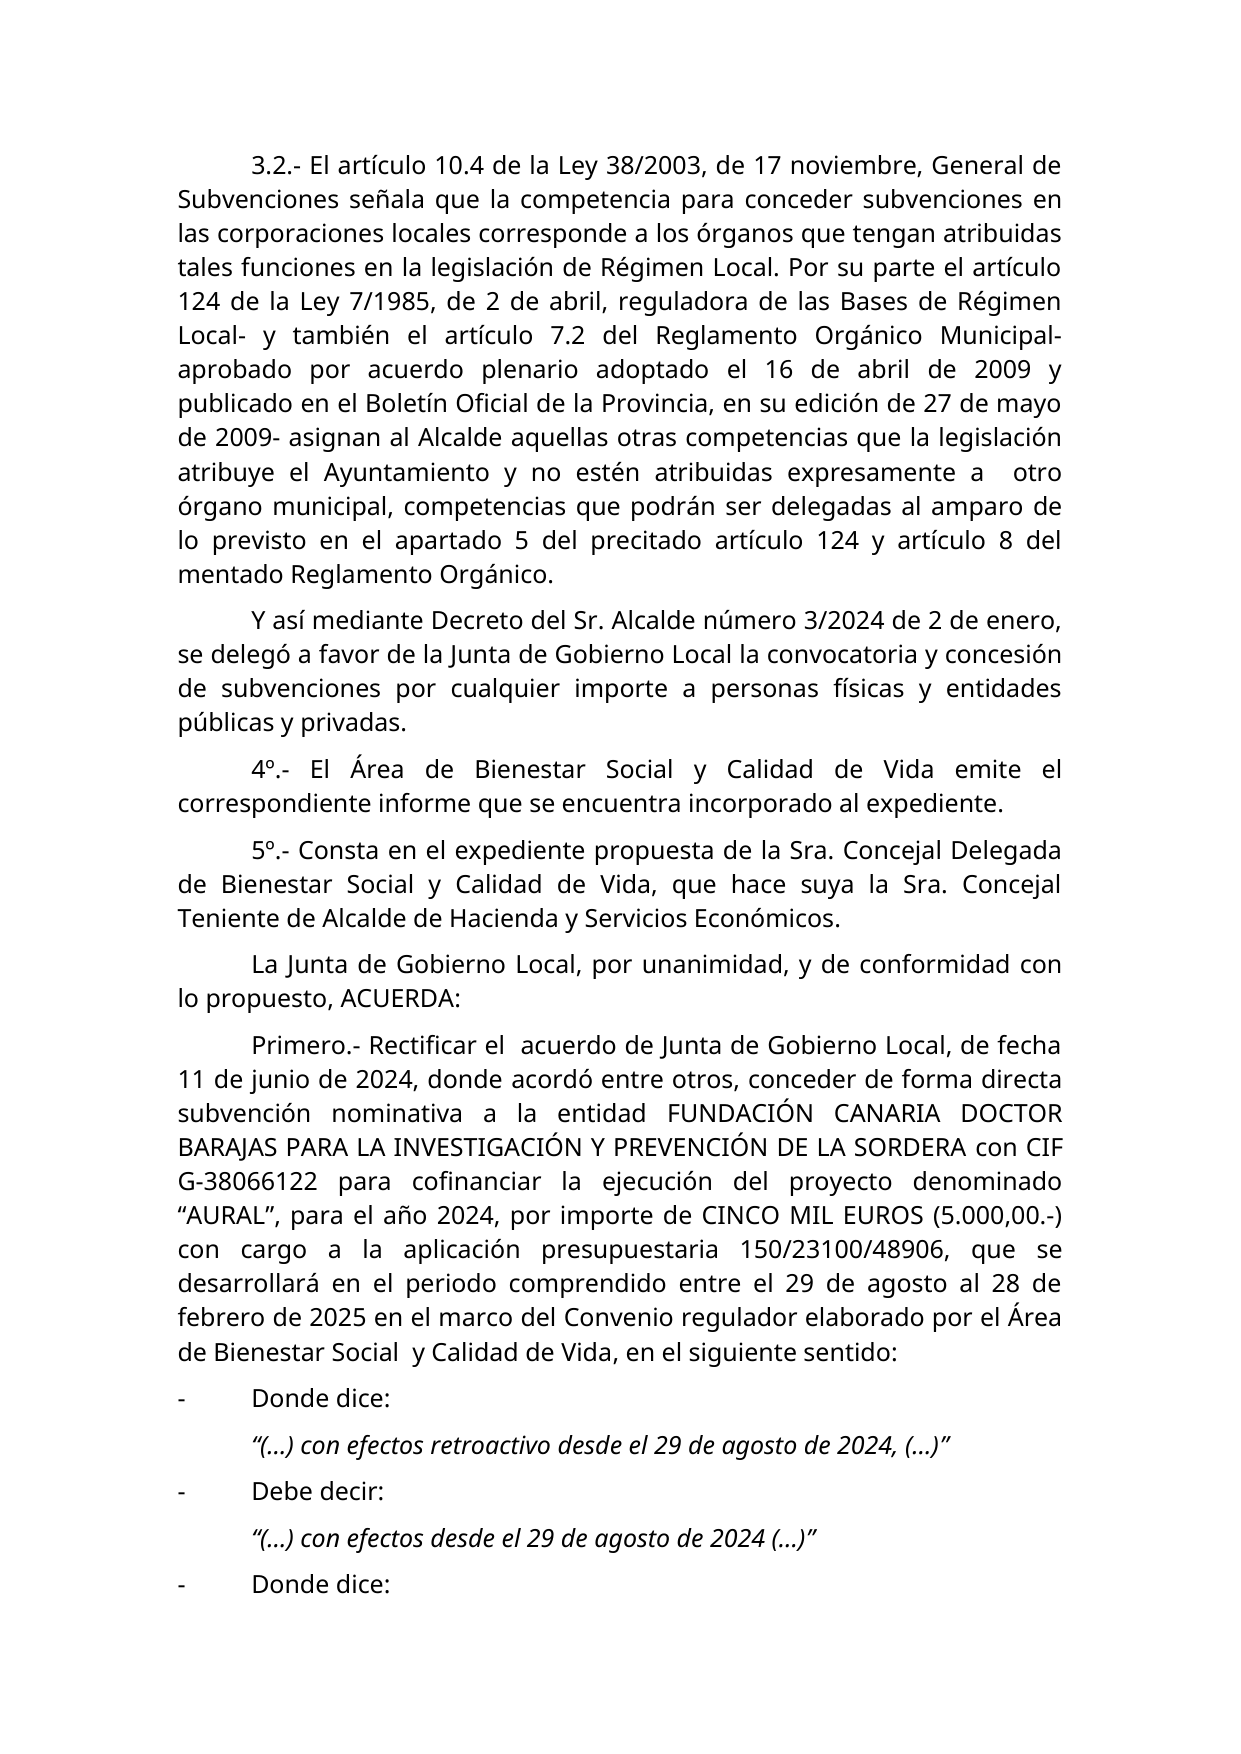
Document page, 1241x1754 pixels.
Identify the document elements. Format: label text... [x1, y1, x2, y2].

text Y así mediante Decreto del Sr. Alcalde número 3/2024 de 2 de enero, se delegó a favor de la Junta de Gobierno Local la convocatoria y concesión de subvenciones por cualquier importe a personas físicas y entidades públicas y privadas. [177, 603, 1063, 739]
list Donde dice: [177, 1567, 1063, 1601]
list Donde dice: [177, 1381, 1063, 1415]
text La Junta de Gobierno Local, por unanimidad, y de conformidad con lo propuesto, ACUERDA: [177, 947, 1063, 1015]
text “(…) con efectos desde el 29 de agosto de 2024 (…)” [177, 1520, 1063, 1554]
text 5º.- Consta en el expediente propuesta de la Sra. Concejal Delegada de Bienestar Social y Calidad de Vida, que hace suya la Sra. Concejal Teniente de Alcalde de Hacienda y Servicios Económicos. [177, 832, 1063, 934]
text Primero.- Rectificar el acuerdo de Junta de Gobierno Local, de fecha 11 de junio de 2024, donde acordó entre otros, conceder de forma directa subvención nominativa a la entidad Fundación Canaria Doctor Barajas para la Investigación y prevención de la sordera con CIF G-38066122 para cofinanciar la ejecución del proyecto denominado “AURAL”, para el año 2024, por importe de CINCO MIL EUROS (5.000,00.-) con cargo a la aplicación presupuestaria 150/23100/48906, que se desarrollará en el periodo comprendido entre el 29 de agosto al 28 de febrero de 2025 en el marco del Convenio regulador elaborado por el Área de Bienestar Social y Calidad de Vida, en el siguiente sentido: [177, 1028, 1063, 1368]
text 4º.- El Área de Bienestar Social y Calidad de Vida emite el correspondiente informe que se encuentra incorporado al expediente. [177, 752, 1063, 820]
text “(…) con efectos retroactivo desde el 29 de agosto de 2024, (…)” [177, 1427, 1063, 1461]
text 3.2.- El artículo 10.4 de la Ley 38/2003, de 17 noviembre, General de Subvenciones señala que la competencia para conceder subvenciones en las corporaciones locales corresponde a los órganos que tengan atribuidas tales funciones en la legislación de Régimen Local. Por su parte el artículo 124 de la Ley 7/1985, de 2 de abril, reguladora de las Bases de Régimen Local- y también el artículo 7.2 del Reglamento Orgánico Municipal- aprobado por acuerdo plenario adoptado el 16 de abril de 2009 y publicado en el Boletín Oficial de la Provincia, en su edición de 27 de mayo de 2009- asignan al Alcalde aquellas otras competencias que la legislación atribuye el Ayuntamiento y no estén atribuidas expresamente a otro órgano municipal, competencias que podrán ser delegadas al amparo de lo previsto en el apartado 5 del precitado artículo 124 y artículo 8 del mentado Reglamento Orgánico. [177, 148, 1063, 590]
list Debe decir: [177, 1474, 1063, 1508]
